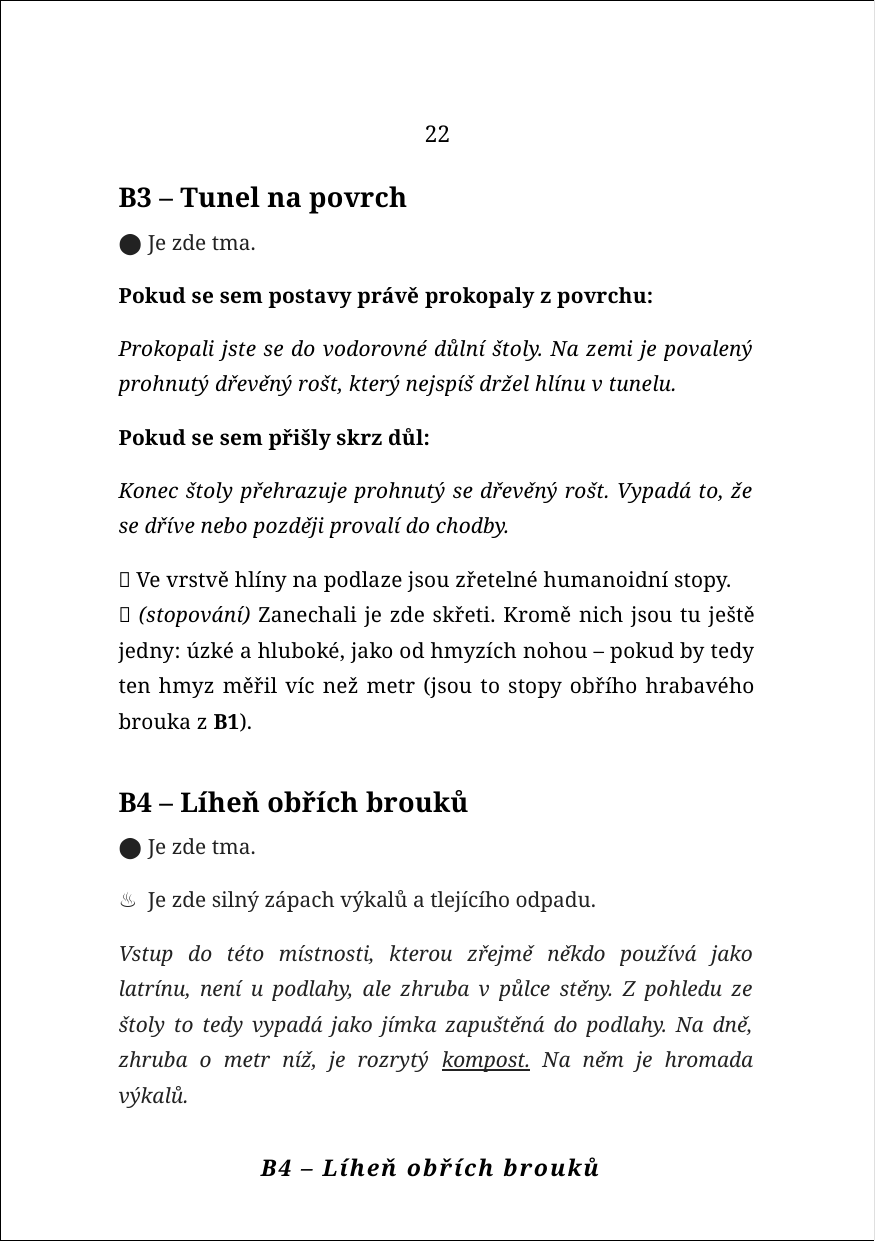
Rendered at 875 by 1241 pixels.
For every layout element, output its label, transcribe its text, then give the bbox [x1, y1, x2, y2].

text 👣 Ve vrstvě hlíny na podlaze jsou zřetelné humanoidní stopy. 👣 (stopování) Zanechali je zde skřeti. Kromě nich jsou tu ještě jedny: úzké a hluboké, jako od hmyzích nohou – pokud by tedy ten hmyz měřil víc než metr (jsou to stopy obřího hrabavého brouka z B1). [118, 565, 756, 735]
text Konec štoly přehrazuje prohnutý se dřevěný rošt. Vypadá to, že se dříve nebo později provalí do chodby. [118, 476, 756, 540]
subtitle B3 – Tunel na povrch [118, 179, 756, 216]
text Pokud se sem přišly skrz důl: [118, 423, 756, 451]
subtitle B4 – Líheň obřích brouků [118, 784, 756, 821]
text Prokopali jste se do vodorovné důlní štoly. Na zemi je povalený prohnutý dřevěný rošt, který nejspíš držel hlínu v tunelu. [118, 334, 756, 398]
text ⬤ Je zde tma. [118, 228, 756, 256]
text ♨ Je zde silný zápach výkalů a tlejícího odpadu. [118, 886, 756, 914]
text Vstup do této místnosti, kterou zřejmě někdo používá jako latrínu, není u podlahy, ale zhruba v půlce stěny. Z pohledu ze štoly to tedy vypadá jako jímka zapuštěná do podlahy. Na dně, zhruba o metr níž, je rozrytý kompost. Na něm je hromada výkalů. [118, 939, 756, 1109]
text Pokud se sem postavy právě prokopaly z povrchu: [118, 281, 756, 309]
text ⬤ Je zde tma. [118, 832, 756, 861]
